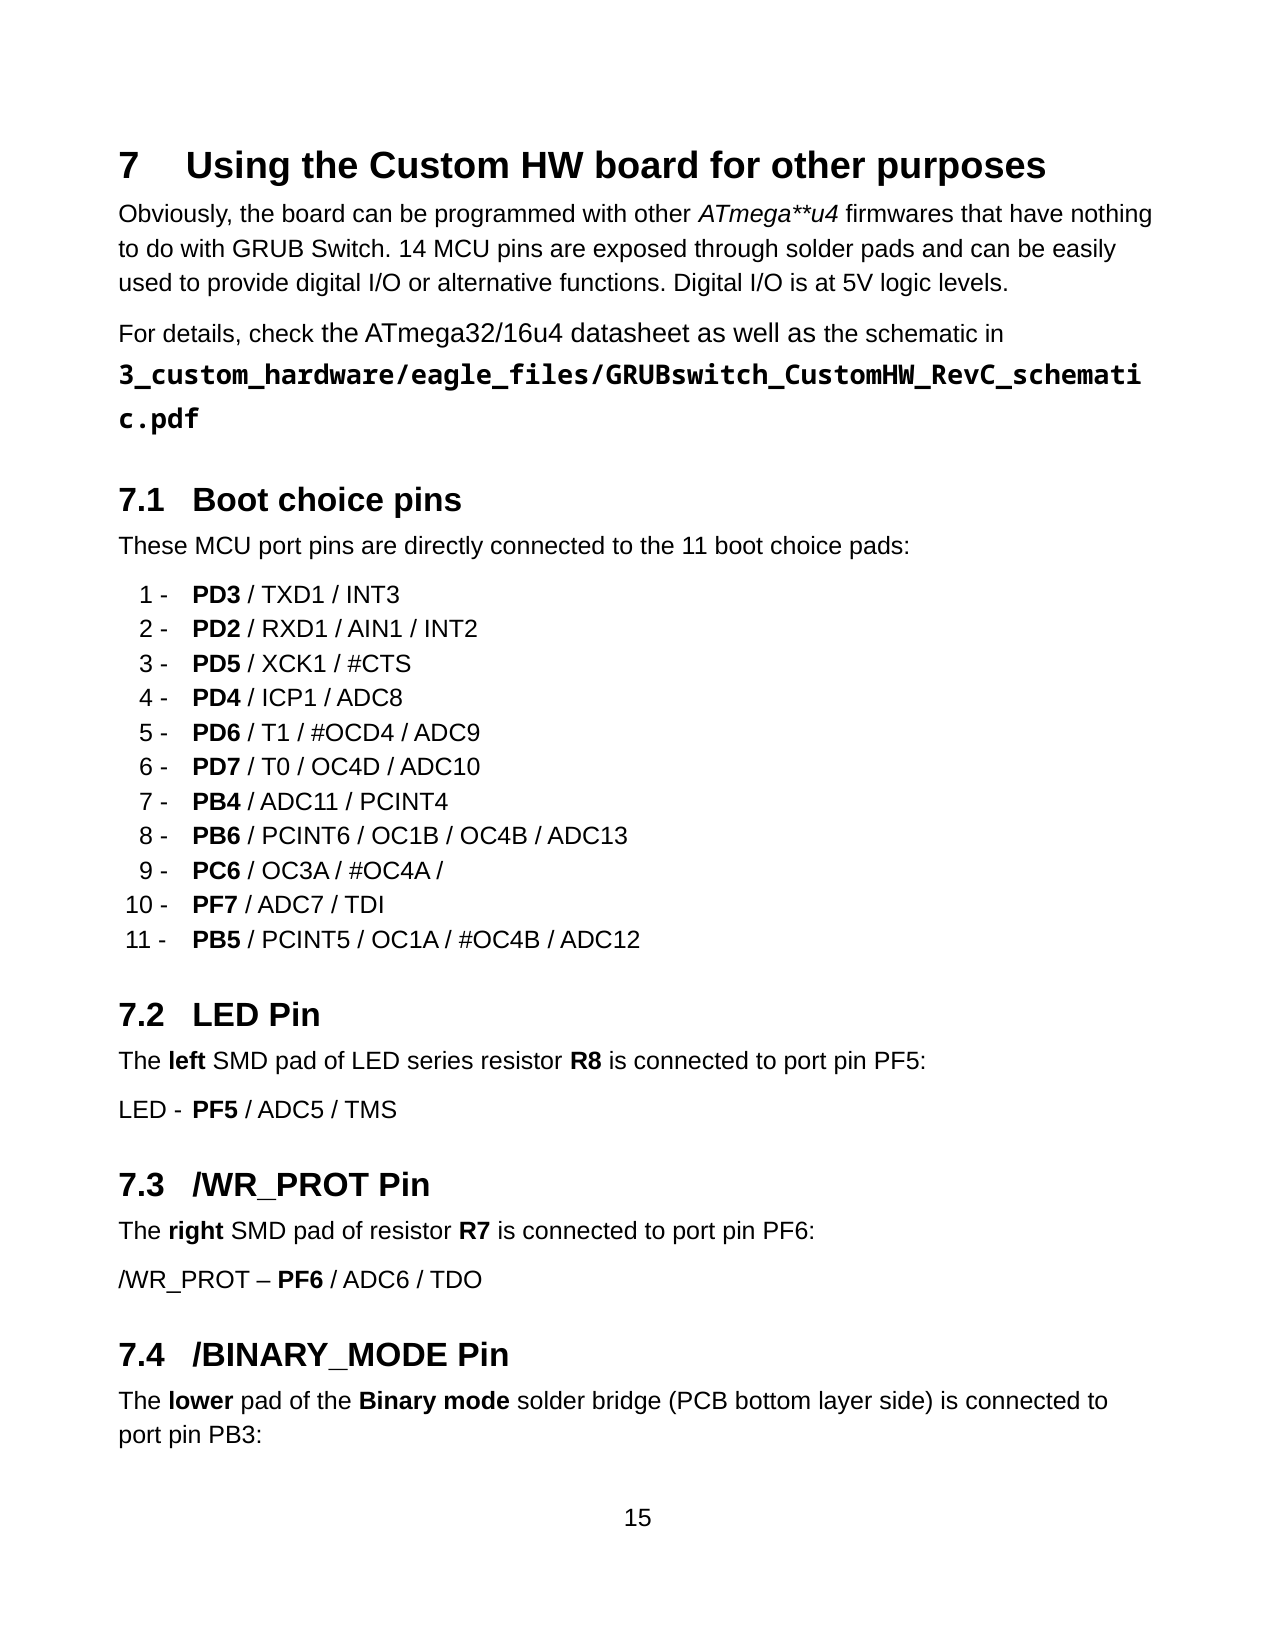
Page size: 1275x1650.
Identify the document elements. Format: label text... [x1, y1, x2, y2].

subtitle Using the Custom HW board for other purposes [118, 143, 1157, 187]
subtitle /BINARY_MODE Pin [118, 1335, 1157, 1373]
text /WR_PROT – PF6 / ADC6 / TDO [118, 1265, 1157, 1293]
subtitle Boot choice pins [118, 479, 1157, 518]
text The right SMD pad of resistor R7 is connected to port pin PF6: [118, 1216, 1157, 1244]
text The left SMD pad of LED series resistor R8 is connected to port pin PF5: [118, 1046, 1157, 1074]
text LED - PF5 / ADC5 / TMS [118, 1095, 1157, 1123]
text The lower pad of the Binary mode solder bridge (PCB bottom layer side) is connected to port pin PB3: [118, 1386, 1157, 1449]
subtitle LED Pin [118, 994, 1157, 1033]
text Obviously, the board can be programmed with other ATmega**u4 firmwares that have nothing to do with GRUB Switch. 14 MCU pins are exposed through solder pads and can be easily used to provide digital I/O or alternative functions. Digital I/O is at 5V logic levels. [118, 199, 1157, 297]
text For details, check the ATmega32/16u4 datasheet as well as the schematic in 3_custom_hardware/eagle_files/GRUBswitch_CustomHW_RevC_schematic.pdf [118, 317, 1157, 437]
text 1 - PD3 / TXD1 / INT3 2 - PD2 / RXD1 / AIN1 / INT2 3 - PD5 / XCK1 / #CTS 4 - PD4 / ICP1 / ADC8 5 - PD6 / T1 / #OCD4 / ADC9 6 - PD7 / T0 / OC4D / ADC10 7 - PB4 / ADC11 / PCINT4 8 - PB6 / PCINT6 / OC1B / OC4B / ADC13 9 - PC6 / OC3A / #OC4A / 10 - PF7 / ADC7 / TDI 11 - PB5 / PCINT5 / OC1A / #OC4B / ADC12 [118, 580, 1157, 953]
text These MCU port pins are directly connected to the 11 boot choice pads: [118, 531, 1157, 559]
subtitle /WR_PROT Pin [118, 1164, 1157, 1203]
